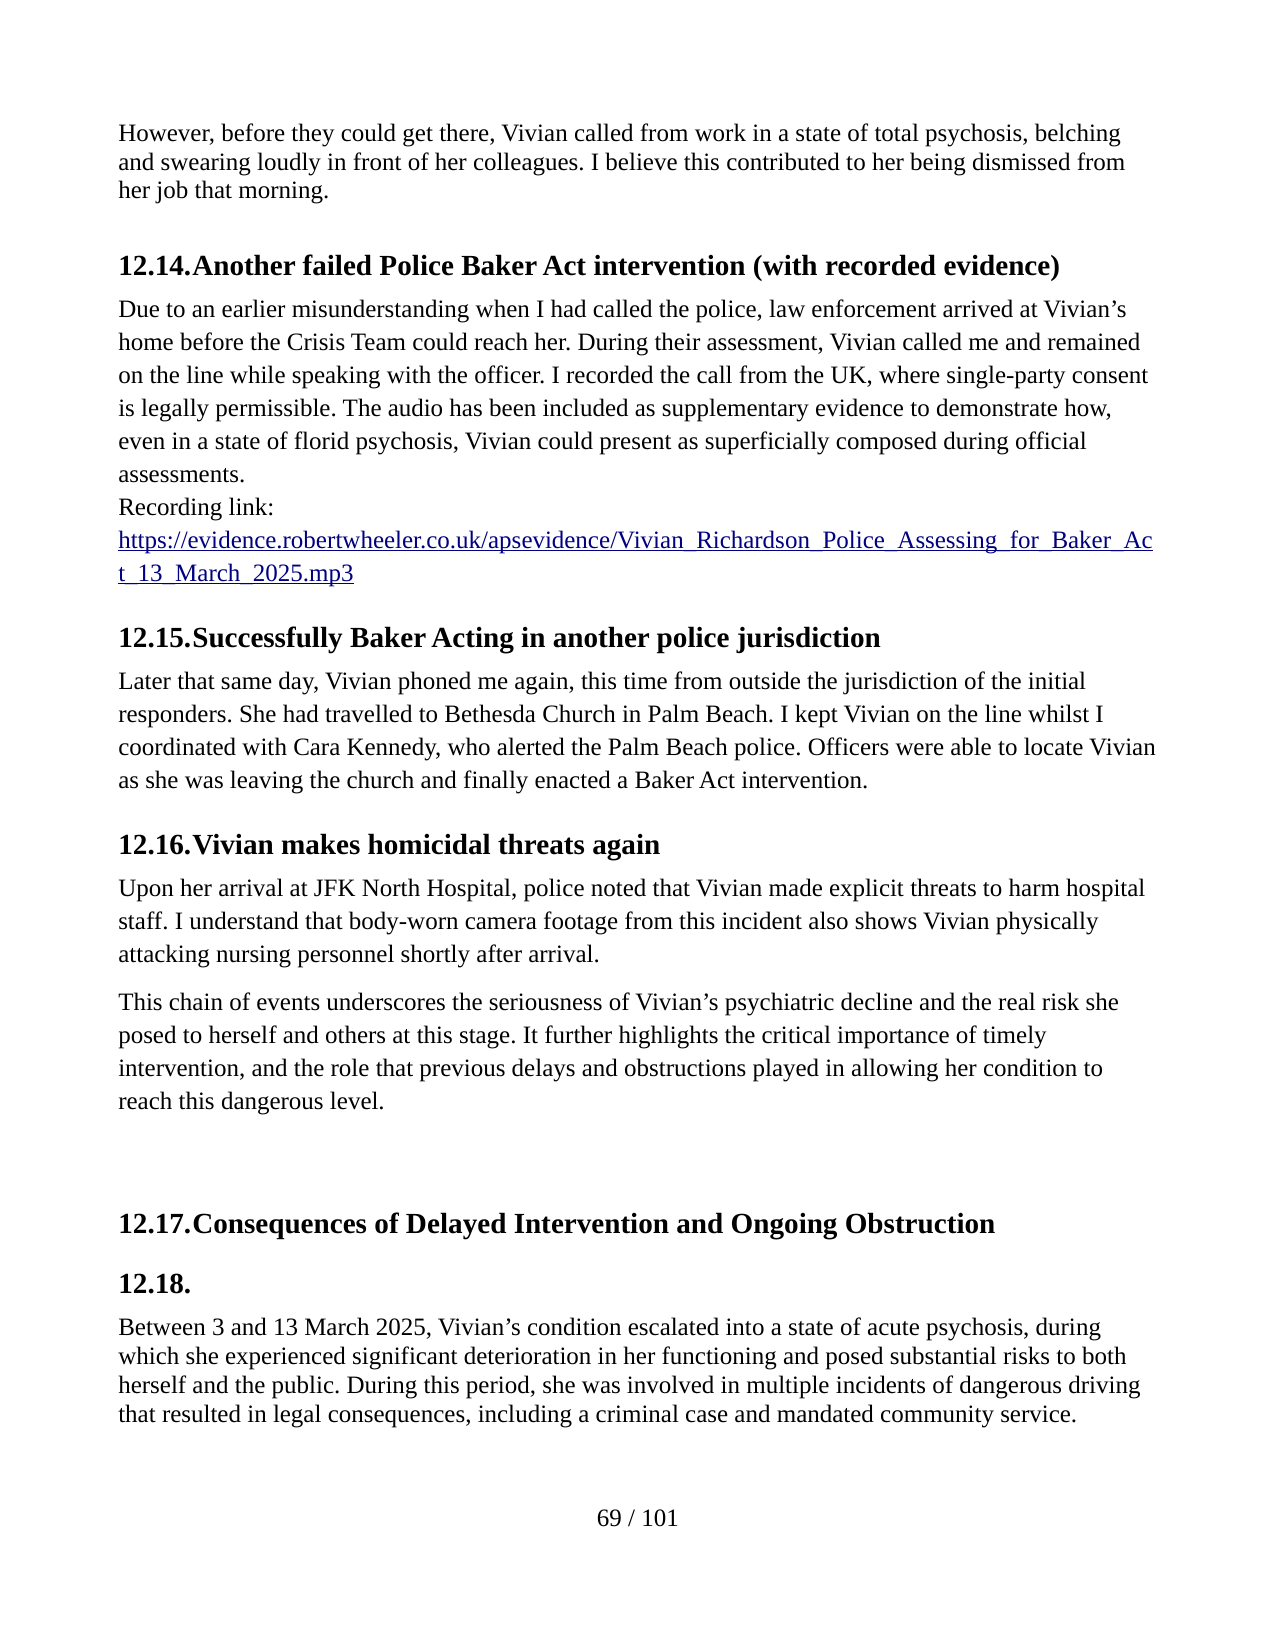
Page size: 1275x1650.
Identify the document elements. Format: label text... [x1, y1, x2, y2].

text This chain of events underscores the seriousness of Vivian’s psychiatric decline and the real risk she posed to herself and others at this stage. It further highlights the critical importance of timely intervention, and the role that previous delays and obstructions played in allowing her condition to reach this dangerous level. [118, 987, 1157, 1115]
text Later that same day, Vivian phoned me again, this time from outside the jurisdiction of the initial responders. She had travelled to Bethesda Church in Palm Beach. I kept Vivian on the line whilst I coordinated with Cara Kennedy, who alerted the Palm Beach police. Officers were able to locate Vivian as she was leaving the church and finally enacted a Baker Act intervention. [118, 666, 1157, 794]
text Upon her arrival at JFK North Hospital, police noted that Vivian made explicit threats to harm hospital staff. I understand that body-worn camera footage from this incident also shows Vivian physically attacking nursing personnel shortly after arrival. [118, 873, 1157, 968]
subtitle Vivian makes homicidal threats again [118, 827, 1157, 861]
text Between 3 and 13 March 2025, Vivian’s condition escalated into a state of acute psychosis, during which she experienced significant deterioration in her functioning and posed substantial risks to both herself and the public. During this period, she was involved in multiple incidents of dangerous driving that resulted in legal consequences, including a criminal case and mandated community service. [118, 1312, 1157, 1427]
subtitle Successfully Baker Acting in another police jurisdiction [118, 620, 1157, 654]
text Due to an earlier misunderstanding when I had called the police, law enforcement arrived at Vivian’s home before the Crisis Team could reach her. During their assessment, Vivian called me and remained on the line while speaking with the officer. I recorded the call from the UK, where single-party consent is legally permissible. The audio has been included as supplementary evidence to demonstrate how, even in a state of florid psychosis, Vivian could present as superficially composed during official assessments. Recording link: https://evidence.robertwheeler.co.uk/apsevidence/Vivian_Richardson_Police_Assessing_for_Baker_Act_13_March_2025.mp3 [118, 294, 1157, 587]
subtitle Consequences of Delayed Intervention and Ongoing Obstruction [118, 1206, 1157, 1239]
subtitle Another failed Police Baker Act intervention (with recorded evidence) [118, 248, 1157, 281]
text However, before they could get there, Vivian called from work in a state of total psychosis, belching and swearing loudly in front of her colleagues. I believe this contributed to her being dismissed from her job that morning. [118, 118, 1157, 204]
